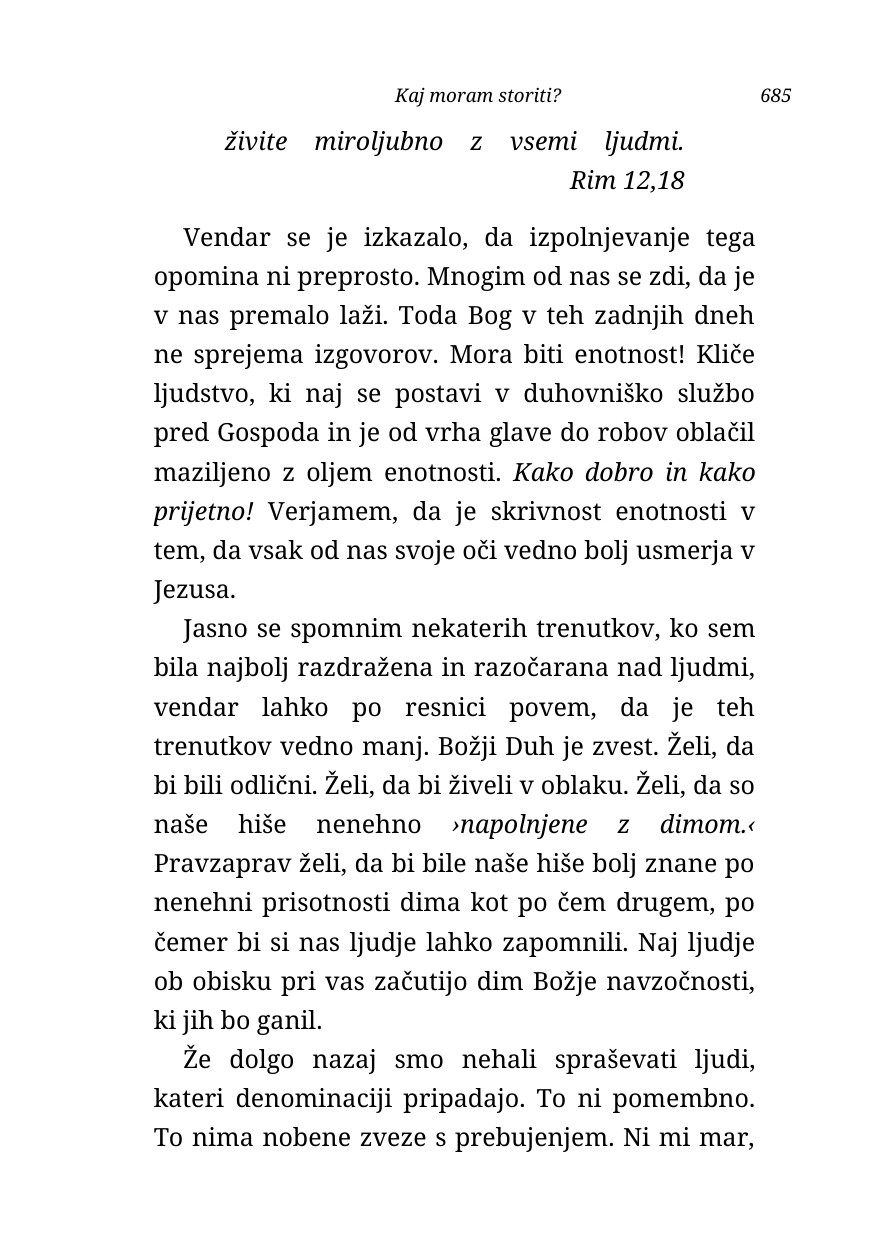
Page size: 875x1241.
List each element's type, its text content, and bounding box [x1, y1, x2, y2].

text Že dolgo nazaj smo nehali spraševati ljudi, kateri denominaciji pripadajo. To ni pomembno. To nima nobene zveze s prebujenjem. Ni mi mar, [153, 1042, 756, 1154]
text Jasno se spomnim nekaterih trenutkov, ko sem bila najbolj razdražena in razočarana nad ljudmi, vendar lahko po resnici povem, da je teh trenutkov vedno manj. Božji Duh je zvest. Želi, da bi bili odlični. Želi, da bi živeli v oblaku. Želi, da so naše hiše nenehno ›napolnjene z dimom.‹ Pravzaprav želi, da bi bile naše hiše bolj znane po nenehni prisotnosti dima kot po čem drugem, po čemer bi si nas ljudje lahko zapomnili. Naj ljudje ob obisku pri vas začutijo dim Božje navzočnosti, ki jih bo ganil. [153, 611, 756, 1037]
text Vendar se je izkazalo, da izpolnjevanje tega opomina ni preprosto. Mnogim od nas se zdi, da je v nas premalo laži. Toda Bog v teh zadnjih dneh ne sprejema izgovorov. Mora biti enotnost! Kliče ljudstvo, ki naj se postavi v duhovniško službo pred Gospoda in je od vrha glave do robov oblačil maziljeno z oljem enotnosti. Kako dobro in kako prijetno! Verjamem, da je skrivnost enotnosti v tem, da vsak od nas svoje oči vedno bolj usmerja v Jezusa. [153, 219, 756, 606]
text živite miroljubno z vsemi ljudmi. Rim 12,18 [224, 123, 685, 196]
